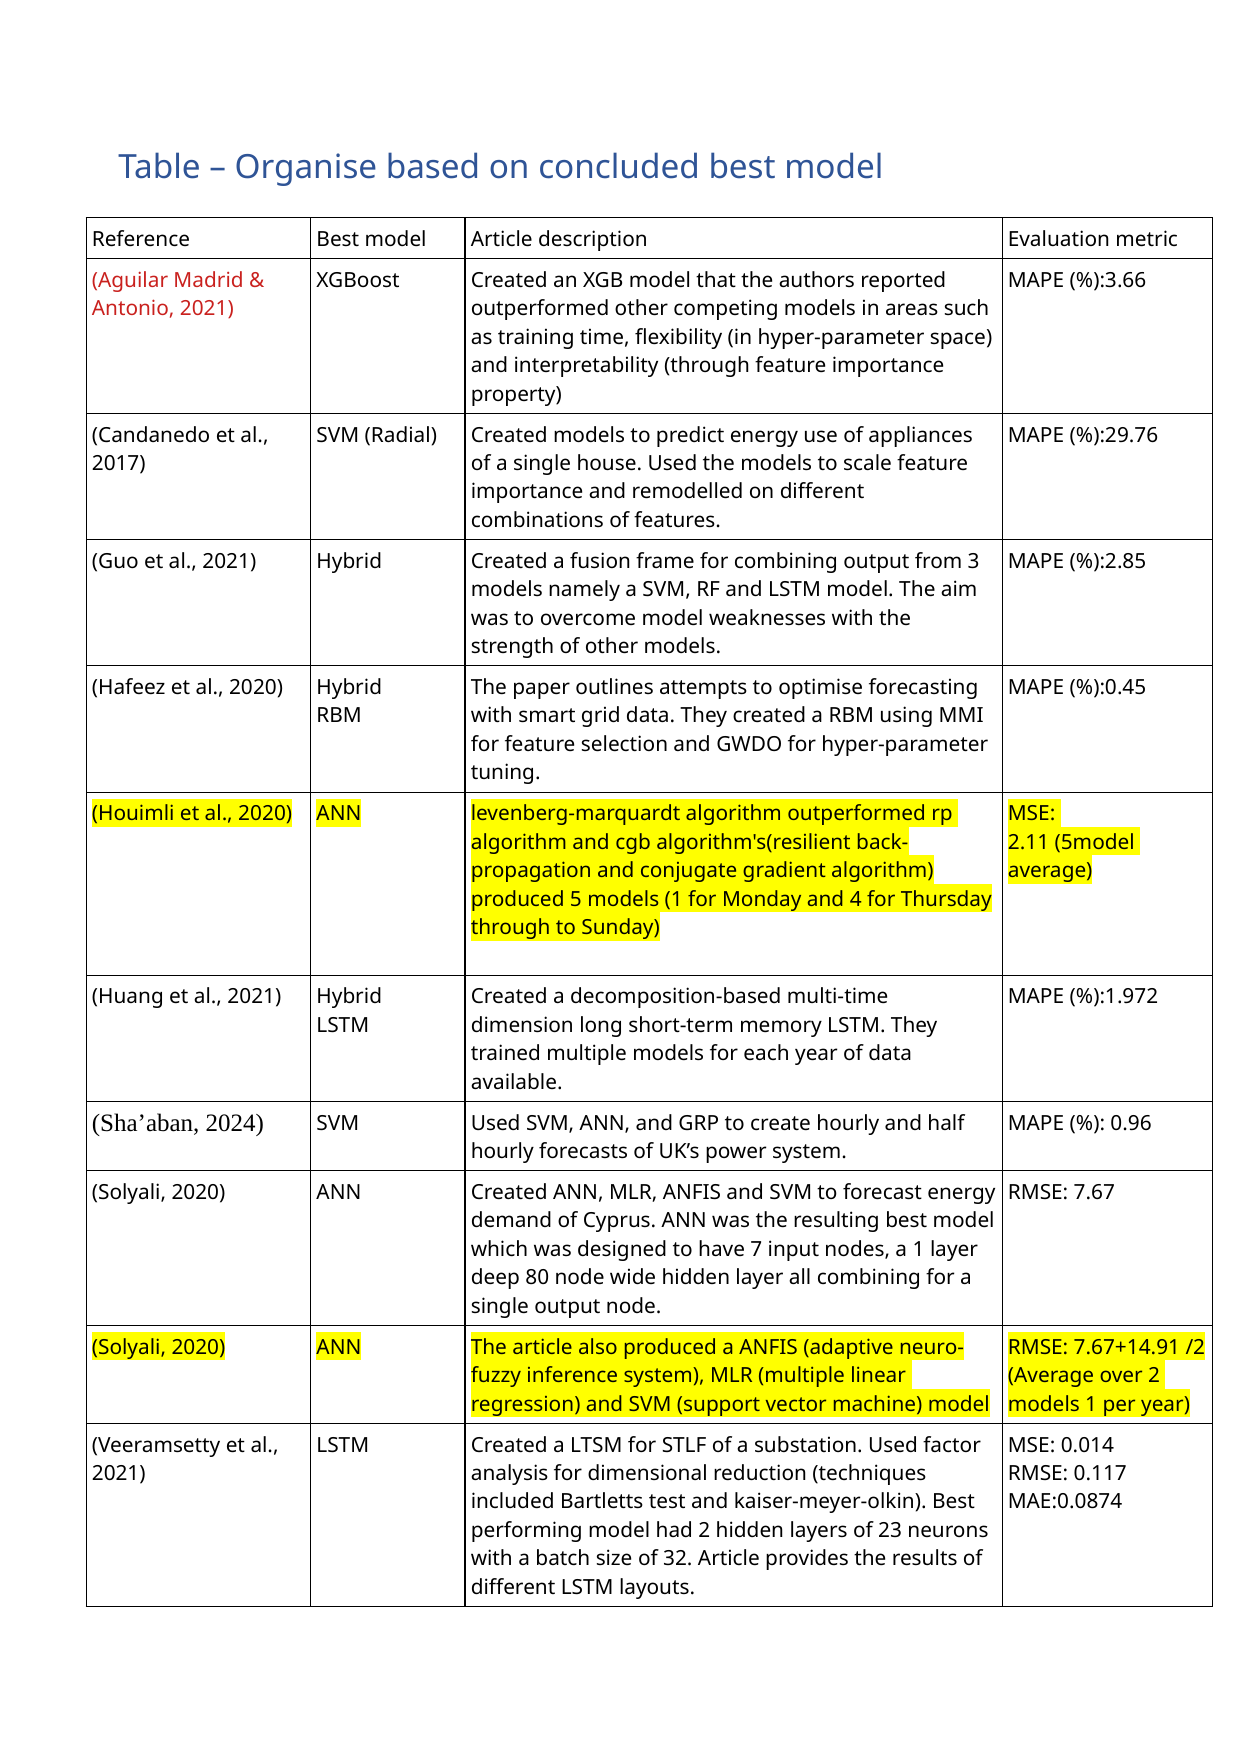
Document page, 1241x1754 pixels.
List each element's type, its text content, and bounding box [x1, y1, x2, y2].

table_cell (Aguilar Madrid & Antonio, 2021) [87, 259, 310, 413]
table_cell Used SVM, ANN, and GRP to create hourly and half hourly forecasts of UK’s power system. [466, 1102, 1002, 1170]
table_cell RMSE: 7.67+14.91 /2 (Average over 2 models 1 per year) [1003, 1326, 1212, 1423]
table_cell MSE: 2.11 (5model average) [1003, 793, 1212, 975]
table_cell MSE: 0.014 RMSE: 0.117 MAE:0.0874 [1003, 1424, 1212, 1606]
table_cell MAPE (%):1.972 [1003, 976, 1212, 1101]
table_cell SVM [311, 1102, 464, 1170]
table_cell The paper outlines attempts to optimise forecasting with smart grid data. They created a RBM using MMI for feature selection and GWDO for hyper-parameter tuning. [466, 666, 1002, 792]
table_cell RMSE: 7.67 [1003, 1171, 1212, 1325]
table_header Article description [466, 218, 1002, 258]
table_cell levenberg-marquardt algorithm outperformed rp algorithm and cgb algorithm's(resilient back-propagation and conjugate gradient algorithm) produced 5 models (1 for Monday and 4 for Thursday through to Sunday) [466, 793, 1002, 975]
table_header Evaluation metric [1003, 218, 1212, 258]
table_cell ANN [311, 793, 464, 975]
table_cell MAPE (%): 0.96 [1003, 1102, 1212, 1170]
table_cell Created a fusion frame for combining output from 3 models namely a SVM, RF and LSTM model. The aim was to overcome model weaknesses with the strength of other models. [466, 540, 1002, 665]
table_cell LSTM [311, 1424, 464, 1606]
table_cell (Houimli et al., 2020) [87, 793, 310, 975]
table_cell The article also produced a ANFIS (adaptive neuro-fuzzy inference system), MLR (multiple linear regression) and SVM (support vector machine) model [466, 1326, 1002, 1423]
table_cell Hybrid [311, 540, 464, 665]
table_cell MAPE (%):0.45 [1003, 666, 1212, 792]
table_cell (Veeramsetty et al., 2021) [87, 1424, 310, 1606]
table_cell Created a LTSM for STLF of a substation. Used factor analysis for dimensional reduction (techniques included Bartletts test and kaiser-meyer-olkin). Best performing model had 2 hidden layers of 23 neurons with a batch size of 32. Article provides the results of different LSTM layouts. [466, 1424, 1002, 1606]
table_cell (Guo et al., 2021) [87, 540, 310, 665]
table_cell (Solyali, 2020) [87, 1171, 310, 1325]
table_cell Hybrid RBM [311, 666, 464, 792]
table_cell Created models to predict energy use of appliances of a single house. Used the models to scale feature importance and remodelled on different combinations of features. [466, 414, 1002, 539]
table_cell MAPE (%):29.76 [1003, 414, 1212, 539]
table_cell (Candanedo et al., 2017) [87, 414, 310, 539]
table_cell Created an XGB model that the authors reported outperformed other competing models in areas such as training time, flexibility (in hyper-parameter space) and interpretability (through feature importance property) [466, 259, 1002, 413]
subtitle Table – Organise based on concluded best model [118, 143, 1122, 188]
table_cell (Sha’aban, 2024) [87, 1102, 310, 1170]
table_cell ANN [311, 1326, 464, 1423]
table_cell SVM (Radial) [311, 414, 464, 539]
table_cell XGBoost [311, 259, 464, 413]
table_cell Created a decomposition-based multi-time dimension long short-term memory LSTM. They trained multiple models for each year of data available. [466, 976, 1002, 1101]
table_cell MAPE (%):2.85 [1003, 540, 1212, 665]
table_cell ANN [311, 1171, 464, 1325]
table_cell (Hafeez et al., 2020) [87, 666, 310, 792]
table_cell Created ANN, MLR, ANFIS and SVM to forecast energy demand of Cyprus. ANN was the resulting best model which was designed to have 7 input nodes, a 1 layer deep 80 node wide hidden layer all combining for a single output node. [466, 1171, 1002, 1325]
table_header Best model [311, 218, 464, 258]
table_cell Hybrid LSTM [311, 976, 464, 1101]
table_cell MAPE (%):3.66 [1003, 259, 1212, 413]
table_cell (Solyali, 2020) [87, 1326, 310, 1423]
table_cell (Huang et al., 2021) [87, 976, 310, 1101]
table_header Reference [87, 218, 310, 258]
